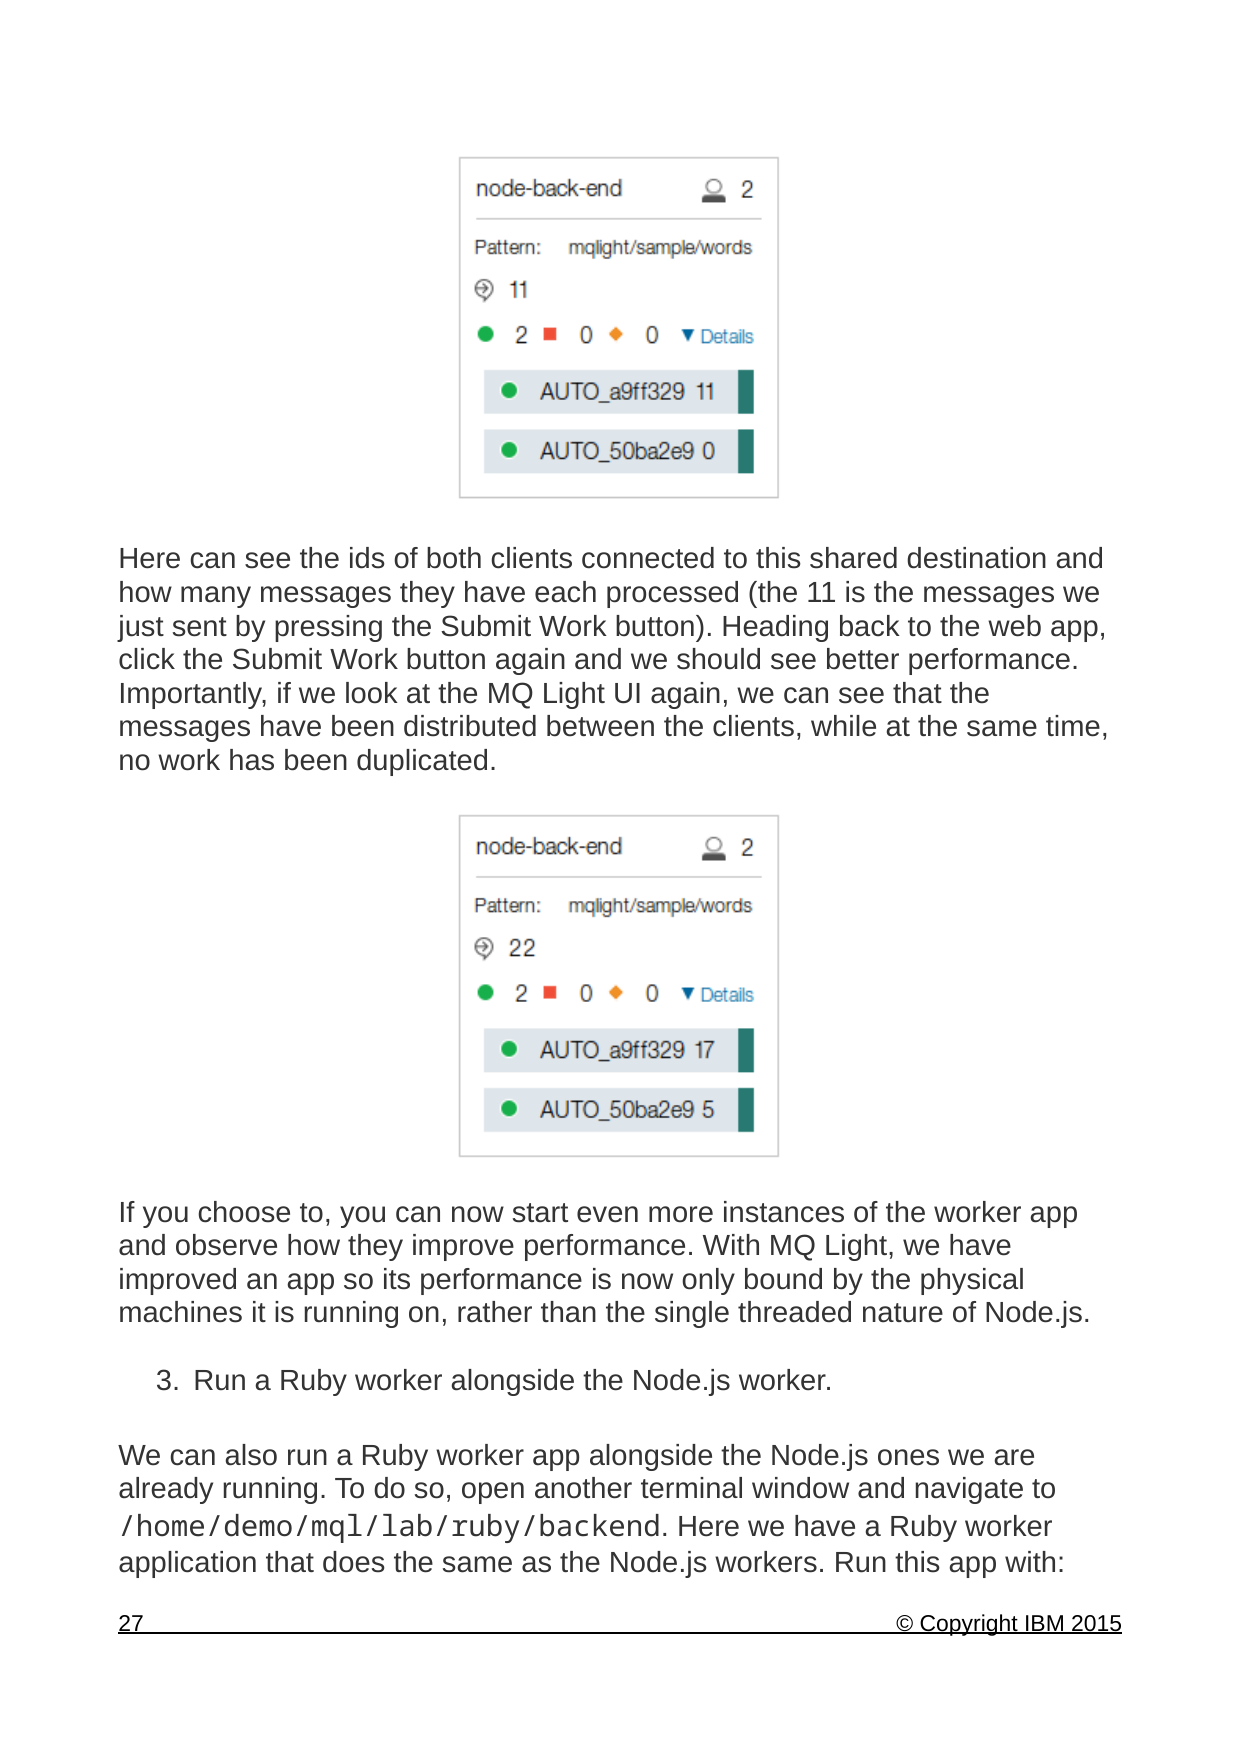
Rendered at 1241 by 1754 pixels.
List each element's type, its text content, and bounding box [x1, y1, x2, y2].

picture [453, 151, 787, 508]
text Here can see the ids of both clients connected to this shared destination and how many messages they have each processed (the 11 is the messages we just sent by pressing the Submit Work button). Heading back to the web app, click the Submit Work button again and we should see better performance. Importantly, if we look at the MQ Light UI again, we can see that the messages have been distributed between the clients, while at the same time, no work has been duplicated. [118, 541, 1122, 776]
text We can also run a Ruby worker app alongside the Node.js ones we are already running. To do so, open another terminal window and navigate to /home/demo/mql/lab/ruby/backend. Here we have a Ruby worker application that does the same as the Node.js workers. Run this app with: [118, 1438, 1122, 1578]
text If you choose to, you can now start even more instances of the worker app and observe how they improve performance. With MQ Light, we have improved an app so its performance is now only bound by the physical machines it is running on, rather than the single threaded nature of Node.js. [118, 1195, 1122, 1329]
picture [456, 809, 784, 1162]
list Run a Ruby worker alongside the Node.js worker. [156, 1363, 1122, 1396]
